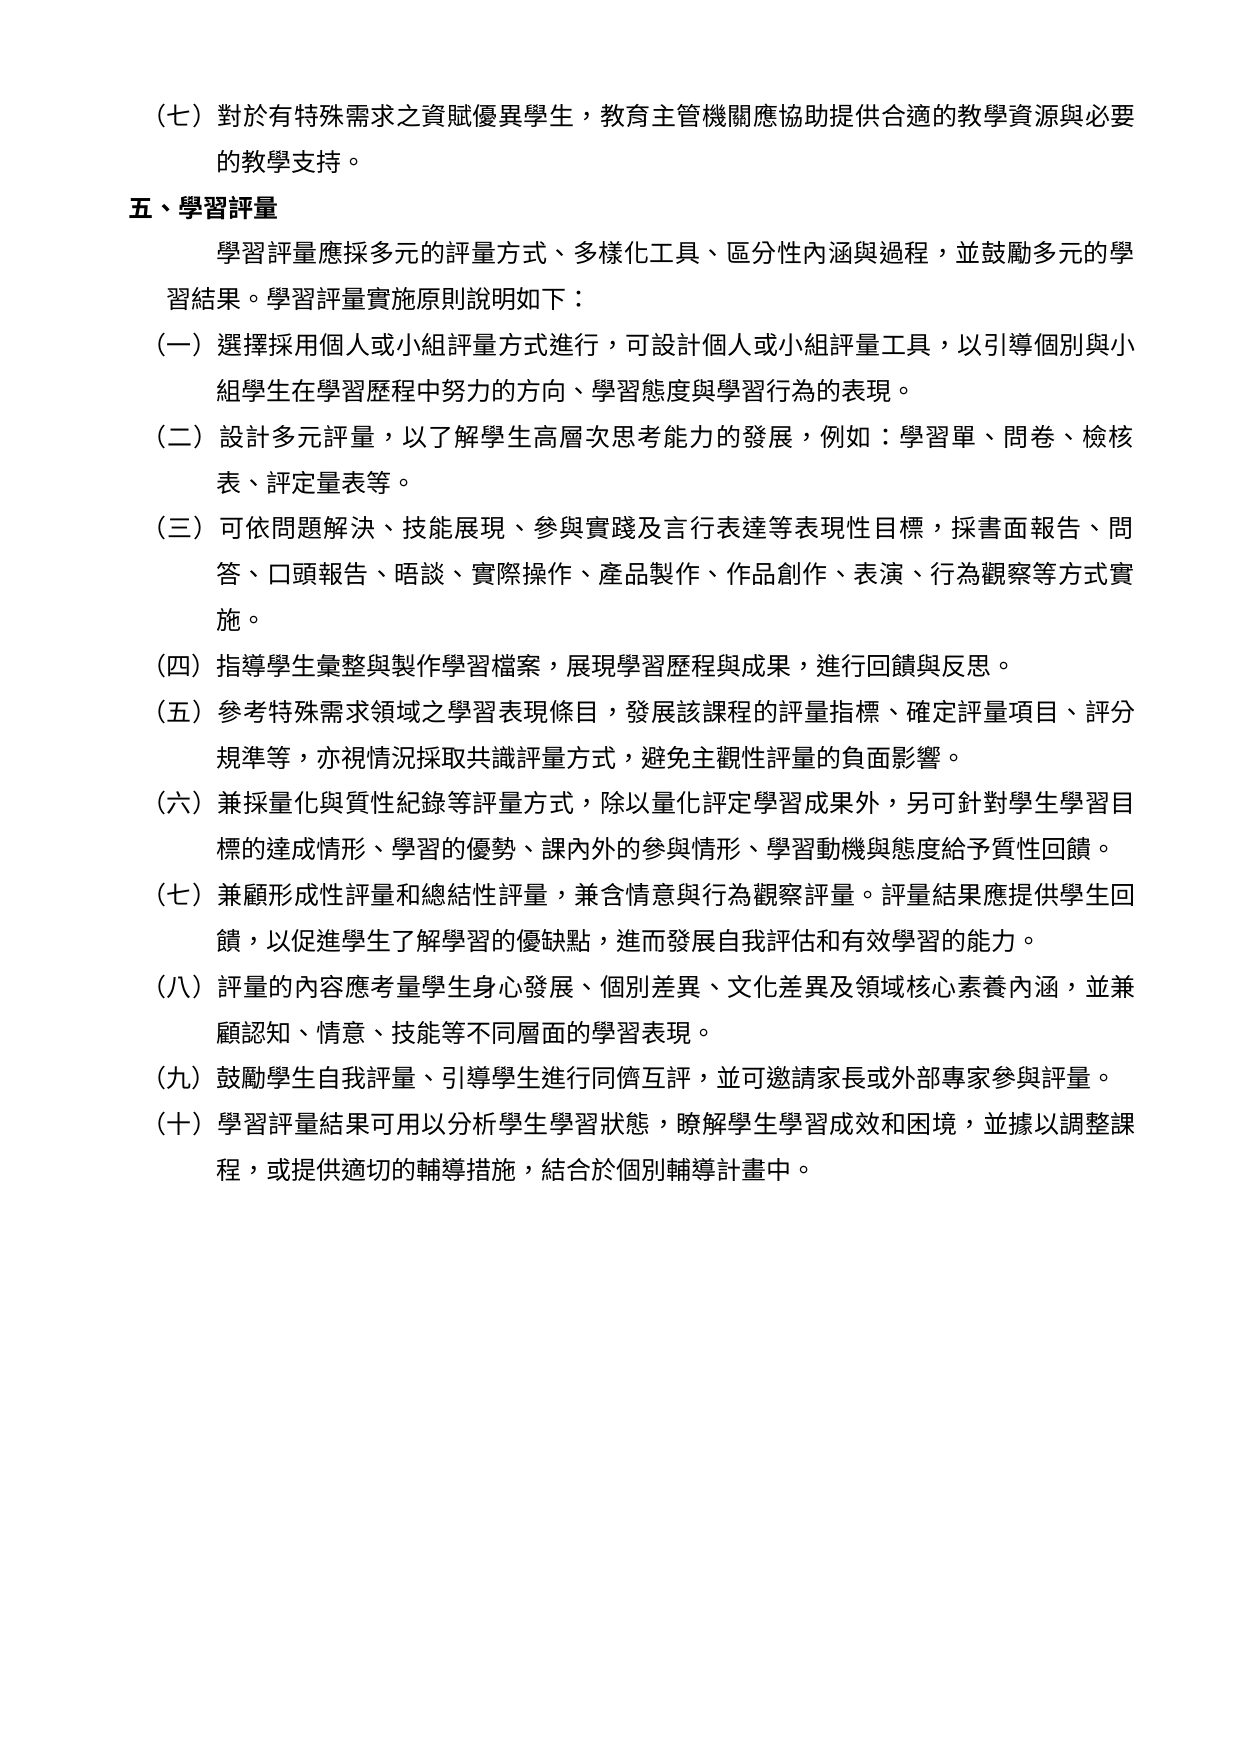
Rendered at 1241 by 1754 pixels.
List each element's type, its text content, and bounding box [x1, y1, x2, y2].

text （七）對於有特殊需求之資賦優異學生，教育主管機關應協助提供合適的教學資源與必要的教學支持。 [141, 89, 1137, 180]
text （七）兼顧形成性評量和總結性評量，兼含情意與行為觀察評量。評量結果應提供學生回饋，以促進學生了解學習的優缺點，進而發展自我評估和有效學習的能力。 [141, 868, 1137, 959]
subtitle 五、學習評量 [128, 180, 1137, 226]
text （五）參考特殊需求領域之學習表現條目，發展該課程的評量指標、確定評量項目、評分規準等，亦視情況採取共識評量方式，避免主觀性評量的負面影響。 [141, 684, 1137, 776]
text （十）學習評量結果可用以分析學生學習狀態，瞭解學生學習成效和困境，並據以調整課程，或提供適切的輔導措施，結合於個別輔導計畫中。 [141, 1097, 1137, 1189]
text （六）兼採量化與質性紀錄等評量方式，除以量化評定學習成果外，另可針對學生學習目標的達成情形、學習的優勢、課內外的參與情形、學習動機與態度給予質性回饋。 [141, 776, 1137, 868]
text （八）評量的內容應考量學生身心發展、個別差異、文化差異及領域核心素養內涵，並兼顧認知、情意、技能等不同層面的學習表現。 [141, 959, 1137, 1051]
text （九）鼓勵學生自我評量、引導學生進行同儕互評，並可邀請家長或外部專家參與評量。 [141, 1051, 1137, 1097]
text （三）可依問題解決、技能展現、參與實踐及言行表達等表現性目標，採書面報告、問答、口頭報告、晤談、實際操作、產品製作、作品創作、表演、行為觀察等方式實施。 [141, 501, 1137, 639]
text （四）指導學生彙整與製作學習檔案，展現學習歷程與成果，進行回饋與反思。 [141, 639, 1137, 684]
text 學習評量應採多元的評量方式、多樣化工具、區分性內涵與過程，並鼓勵多元的學習結果。學習評量實施原則說明如下： [166, 226, 1137, 318]
text （二）設計多元評量，以了解學生高層次思考能力的發展，例如：學習單、問卷、檢核表、評定量表等。 [141, 409, 1137, 501]
text （一）選擇採用個人或小組評量方式進行，可設計個人或小組評量工具，以引導個別與小組學生在學習歷程中努力的方向、學習態度與學習行為的表現。 [141, 318, 1137, 409]
